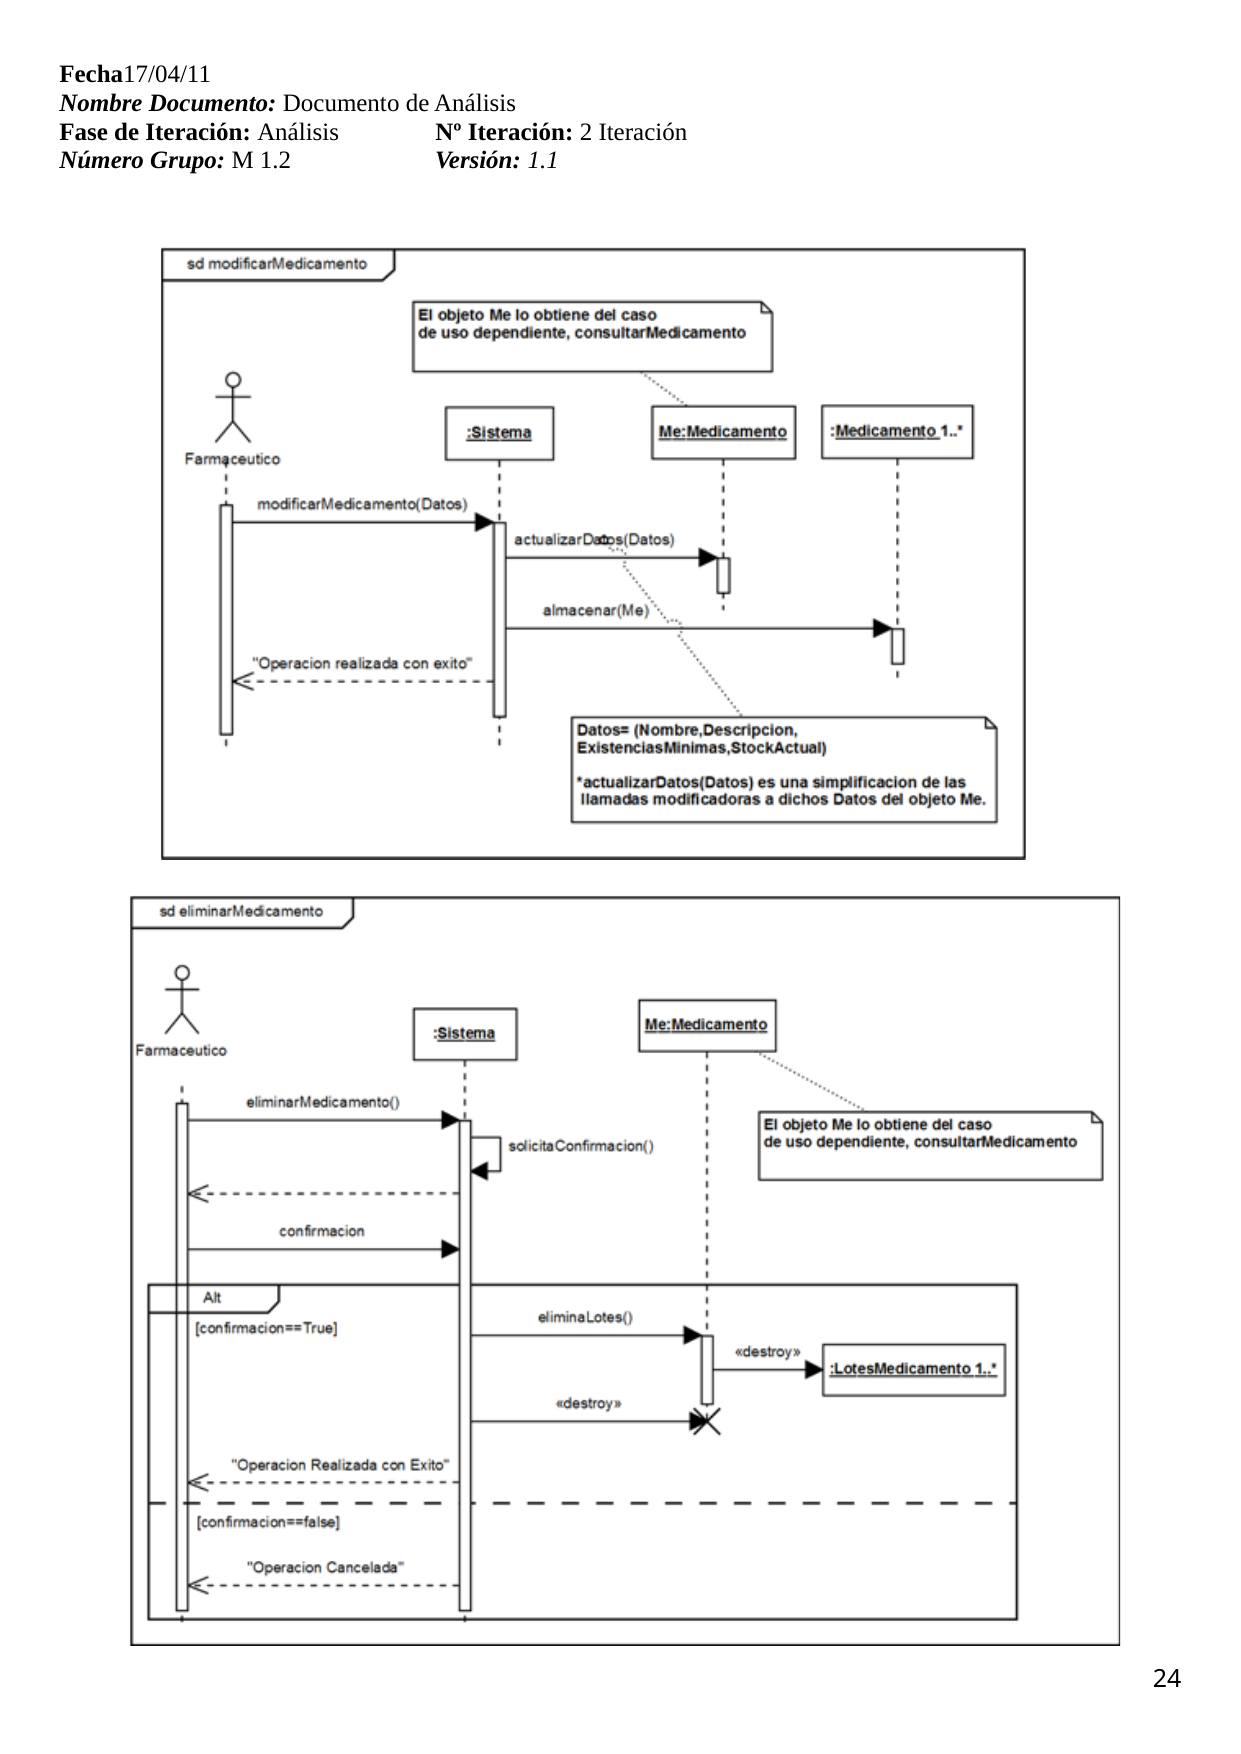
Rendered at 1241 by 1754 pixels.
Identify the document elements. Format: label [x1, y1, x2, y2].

picture [160, 247, 1026, 860]
picture [129, 895, 1121, 1646]
